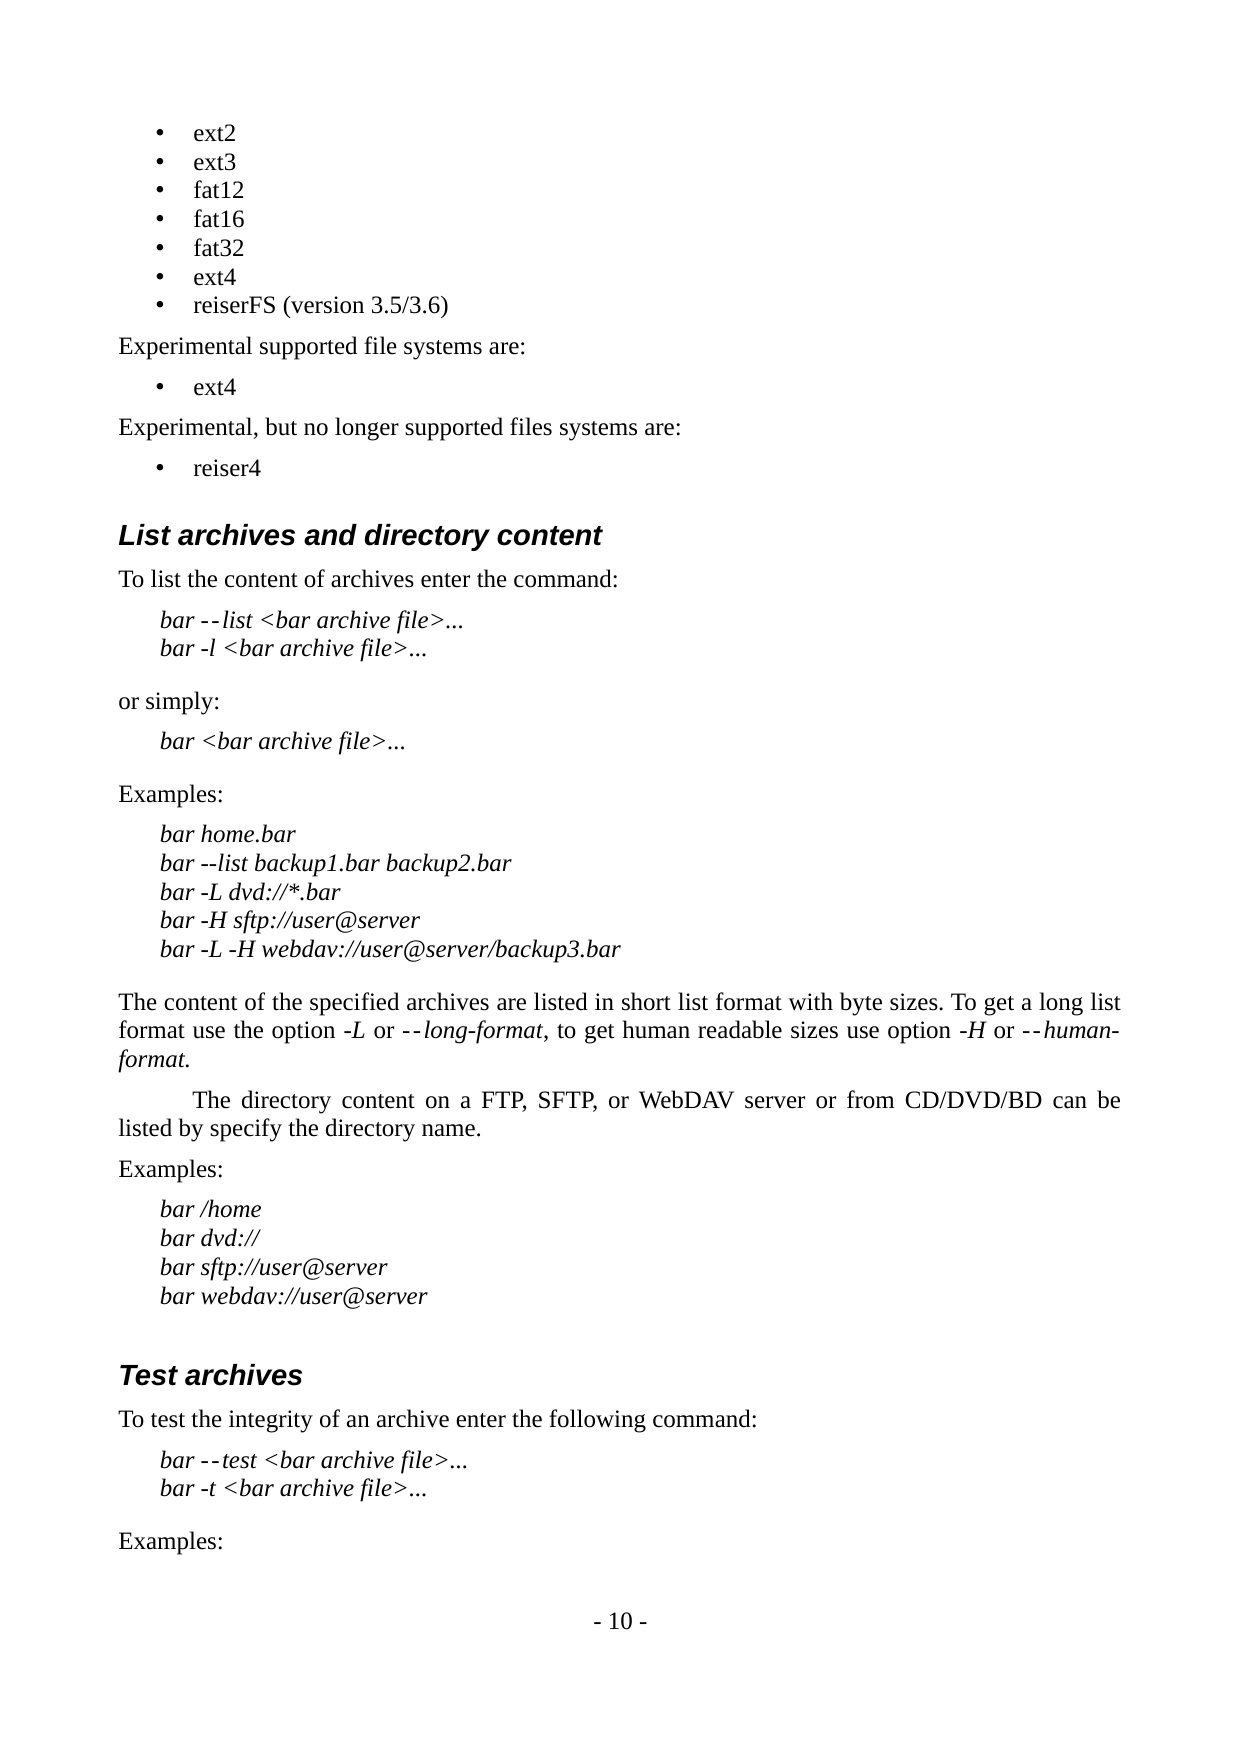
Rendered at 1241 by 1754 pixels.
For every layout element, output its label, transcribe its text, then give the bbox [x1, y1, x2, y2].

text bar -L dvd://*.bar [159, 877, 1122, 906]
text bar -l <bar archive file>... [159, 633, 1122, 662]
text bar sftp://user@server [159, 1252, 1122, 1281]
text To list the content of archives enter the command: [118, 564, 1122, 593]
text or simply: [118, 686, 1122, 715]
list ext2 [156, 118, 1122, 147]
subtitle List archives and directory content [118, 518, 1122, 552]
text bar home.bar [159, 819, 1122, 848]
text To test the integrity of an archive enter the following command: [118, 1404, 1122, 1433]
list reiser4 [156, 453, 1122, 481]
list fat12 [156, 176, 1122, 204]
text bar -H sftp://user@server [159, 906, 1122, 934]
list reiserFS (version 3.5/3.6) [156, 291, 1122, 319]
text bar -t <bar archive file>... [159, 1473, 1122, 1502]
list fat16 [156, 204, 1122, 233]
text Examples: [118, 1526, 1122, 1555]
text bar -L -H webdav://user@server/backup3.bar [159, 934, 1122, 963]
text bar /home [159, 1194, 1122, 1223]
text bar dvd:// [159, 1223, 1122, 1252]
list fat32 [156, 233, 1122, 262]
text Experimental supported file systems are: [118, 331, 1122, 360]
text Examples: [118, 779, 1122, 808]
text bar ‑‑list <bar archive file>... [159, 605, 1122, 633]
text bar <bar archive file>... [159, 726, 1122, 755]
list ext4 [156, 372, 1122, 400]
text Experimental, but no longer supported files systems are: [118, 412, 1122, 441]
text bar --list backup1.bar backup2.bar [159, 848, 1122, 877]
text bar webdav://user@server [159, 1281, 1122, 1309]
text Examples: [118, 1154, 1122, 1183]
list ext3 [156, 147, 1122, 176]
list ext4 [156, 262, 1122, 291]
text The content of the specified archives are listed in short list format with byte sizes. To get a long list format use the option -L or ‑‑long-format, to get human readable sizes use option -H or ‑‑human-format. [118, 987, 1122, 1073]
text bar ‑‑test <bar archive file>... [159, 1445, 1122, 1473]
subtitle Test archives [118, 1358, 1122, 1392]
text The directory content on a FTP, SFTP, or WebDAV server or from CD/DVD/BD can be listed by specify the directory name. [118, 1085, 1122, 1142]
